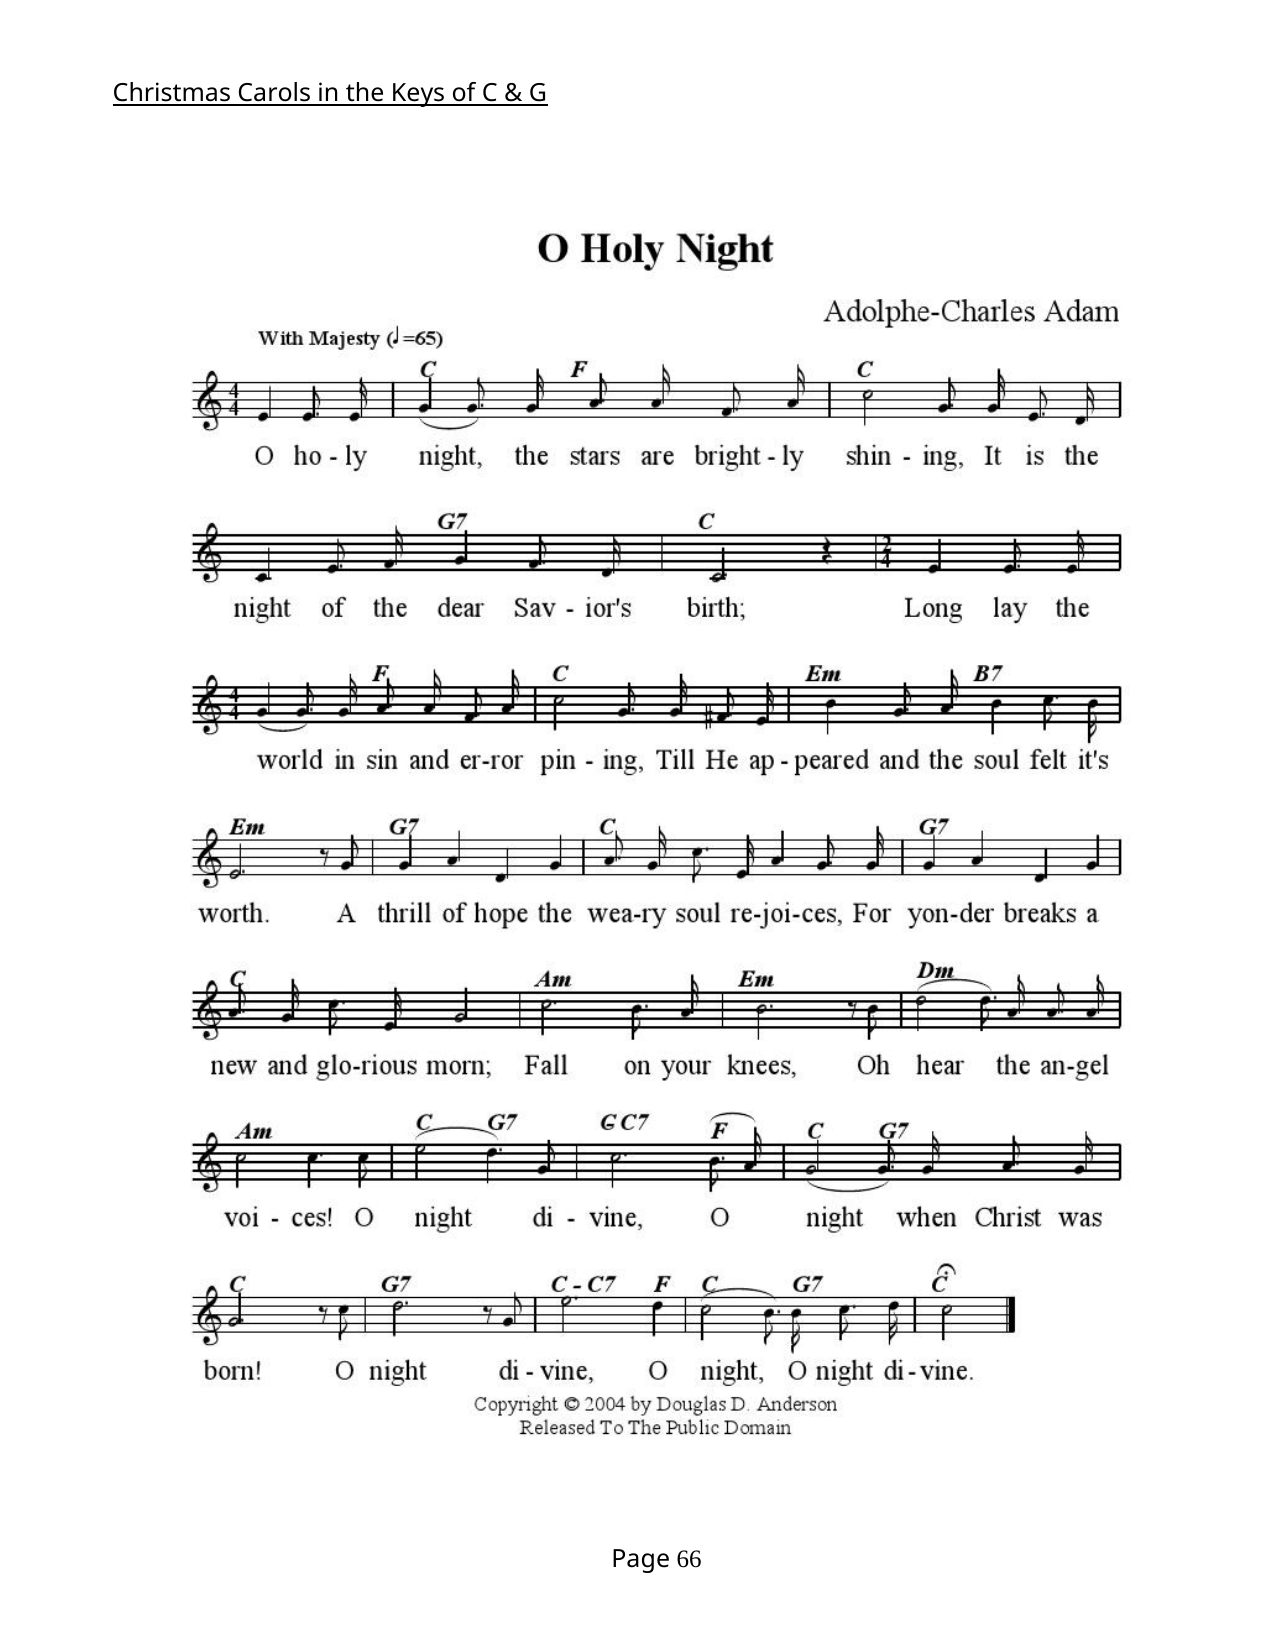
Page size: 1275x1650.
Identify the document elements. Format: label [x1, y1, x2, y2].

picture [131, 141, 1182, 1501]
